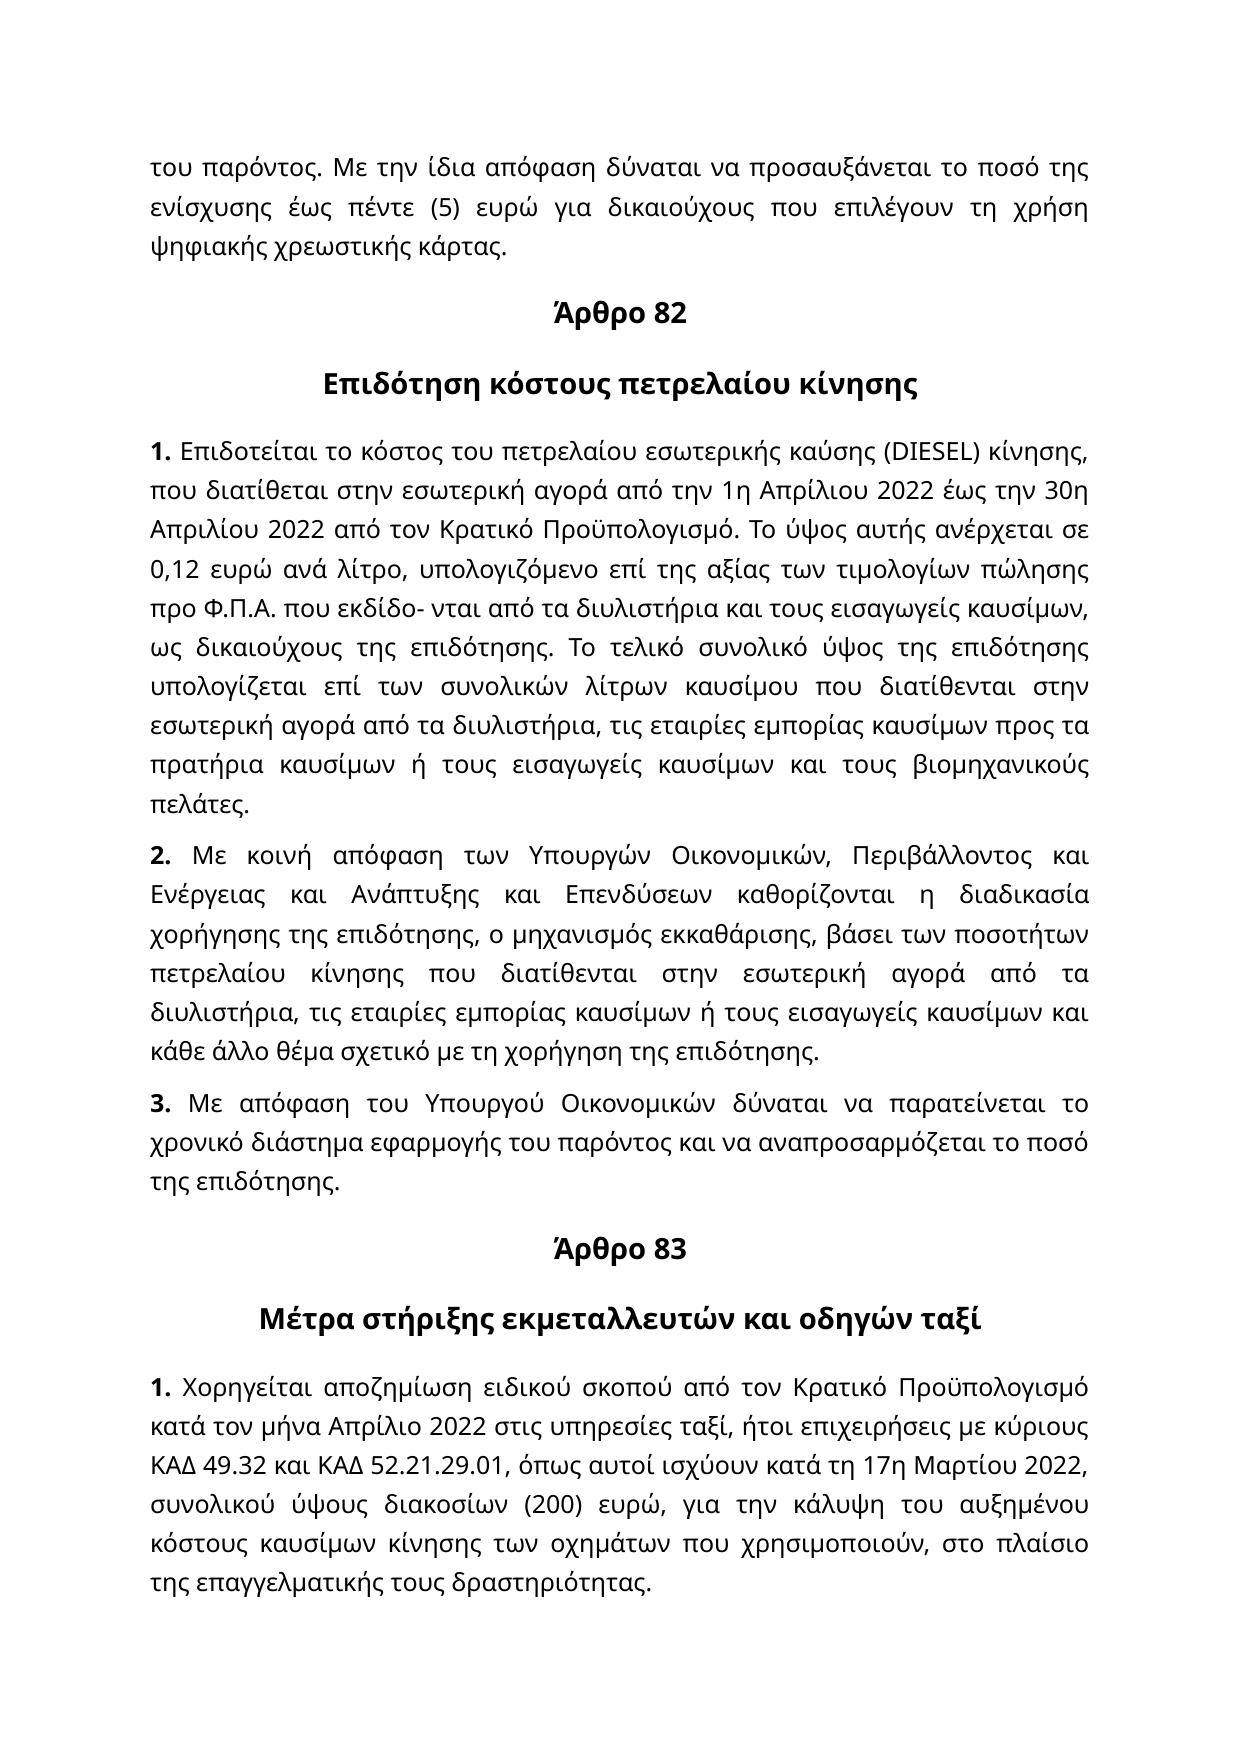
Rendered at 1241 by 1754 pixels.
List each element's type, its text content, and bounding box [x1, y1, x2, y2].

subtitle Επιδότηση κόστους πετρελαίου κίνησης [150, 363, 1090, 403]
text του παρόντος. Με την ίδια απόφαση δύναται να προσαυξάνεται το ποσό της ενίσχυσης έως πέντε (5) ευρώ για δικαιούχους που επιλέγουν τη χρήση ψηφιακής χρεωστικής κάρτας. [150, 150, 1090, 262]
text 2. Με κοινή απόφαση των Υπουργών Οικονομικών, Περιβάλλοντος και Ενέργειας και Ανάπτυξης και Επενδύσεων καθορίζονται η διαδικασία χορήγησης της επιδότησης, ο μηχανισμός εκκαθάρισης, βάσει των ποσοτήτων πετρελαίου κίνησης που διατίθενται στην εσωτερική αγορά από τα διυλιστήρια, τις εταιρίες εμπορίας καυσίμων ή τους εισαγωγείς καυσίμων και κάθε άλλο θέμα σχετικό με τη χορήγηση της επιδότησης. [150, 838, 1090, 1068]
text 3. Με απόφαση του Υπουργού Οικονομικών δύναται να παρατείνεται το χρονικό διάστημα εφαρμογής του παρόντος και να αναπροσαρμόζεται το ποσό της επιδότησης. [150, 1085, 1090, 1198]
subtitle Άρθρο 83 [150, 1228, 1090, 1268]
subtitle Άρθρο 82 [150, 292, 1090, 332]
subtitle Μέτρα στήριξης εκμεταλλευτών και οδηγών ταξί [150, 1298, 1090, 1338]
text 1. Επιδοτείται το κόστος του πετρελαίου εσωτερικής καύσης (DIESEL) κίνησης, που διατίθεται στην εσωτερική αγορά από την 1η Απρίλιου 2022 έως την 30η Απριλίου 2022 από τον Κρατικό Προϋπολογισμό. Το ύψος αυτής ανέρχεται σε 0,12 ευρώ ανά λίτρο, υπολογιζόμενο επί της αξίας των τιμολογίων πώλησης προ Φ.Π.Α. που εκδίδο- νται από τα διυλιστήρια και τους εισαγωγείς καυσίμων, ως δικαιούχους της επιδότησης. Το τελικό συνολικό ύψος της επιδότησης υπολογίζεται επί των συνολικών λίτρων καυσίμου που διατίθενται στην εσωτερική αγορά από τα διυλιστήρια, τις εταιρίες εμπορίας καυσίμων προς τα πρατήρια καυσίμων ή τους εισαγωγείς καυσίμων και τους βιομηχανικούς πελάτες. [150, 434, 1090, 820]
text 1. Χορηγείται αποζημίωση ειδικού σκοπού από τον Κρατικό Προϋπολογισμό κατά τον μήνα Απρίλιο 2022 στις υπηρεσίες ταξί, ήτοι επιχειρήσεις με κύριους ΚΑΔ 49.32 και ΚΑΔ 52.21.29.01, όπως αυτοί ισχύουν κατά τη 17η Μαρτίου 2022, συνολικού ύψους διακοσίων (200) ευρώ, για την κάλυψη του αυξημένου κόστους καυσίμων κίνησης των οχημάτων που χρησιμοποιούν, στο πλαίσιο της επαγγελματικής τους δραστηριότητας. [150, 1369, 1090, 1599]
